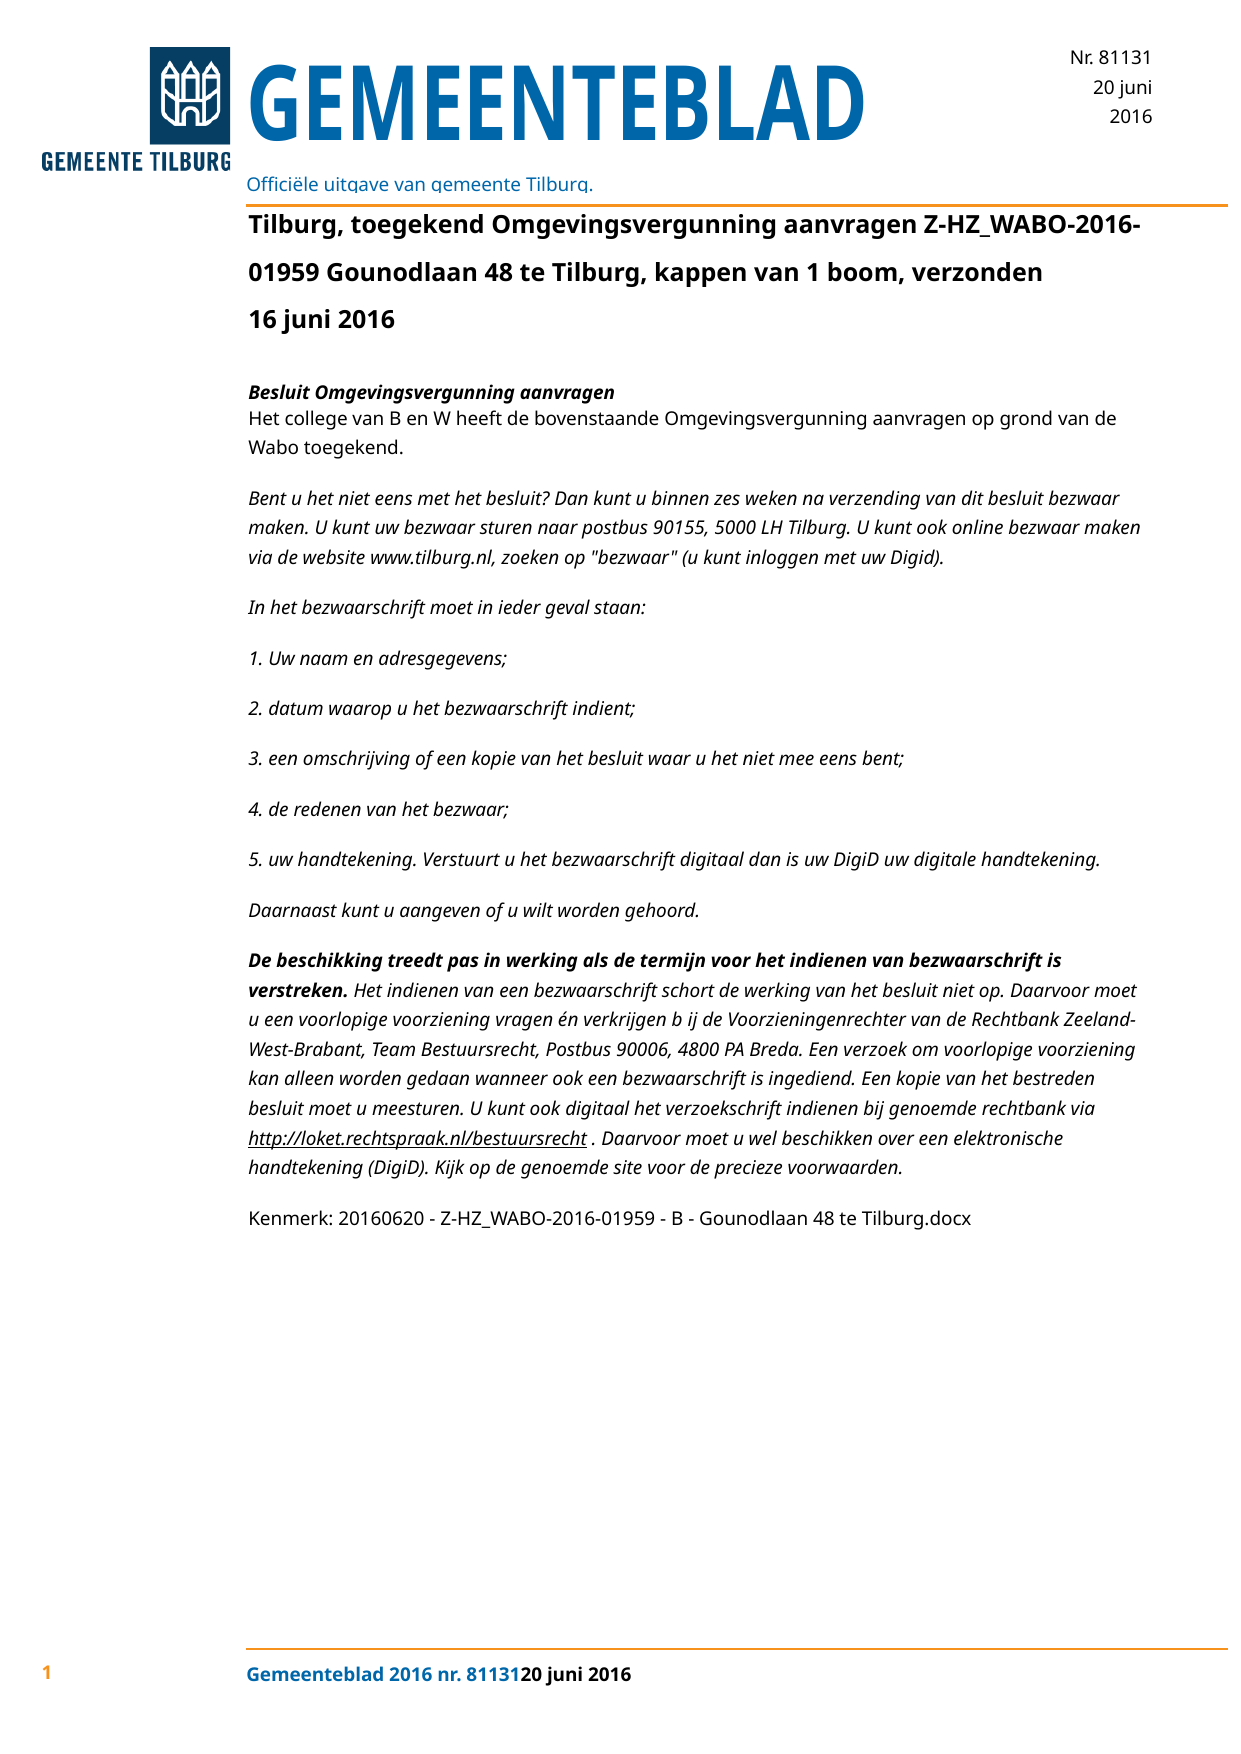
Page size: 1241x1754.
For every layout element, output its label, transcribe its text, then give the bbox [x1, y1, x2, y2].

text 5. uw handtekening. Verstuurt u het bezwaarschrift digitaal dan is uw DigiD uw digitale handtekening. [248, 846, 1152, 872]
text 4. de redenen van het bezwaar; [248, 796, 1152, 822]
picture [41, 47, 231, 172]
text 3. een omschrijving of een kopie van het besluit waar u het niet mee eens bent; [248, 746, 1152, 771]
text 2. datum waarop u het bezwaarschrift indient; [248, 695, 1152, 721]
text Tilburg, toegekend Omgevingsvergunning aanvragen Z-HZ_WABO-2016-01959 Gounodlaan 48 te Tilburg, kappen van 1 boom, verzonden 16 juni 2016 [248, 207, 1152, 336]
text Daarnaast kunt u aangeven of u wilt worden gehoord. [248, 897, 1152, 923]
text Kenmerk: 20160620 - Z-HZ_WABO-2016-01959 - B - Gounodlaan 48 te Tilburg.docx [248, 1205, 1152, 1231]
text 1. Uw naam en adresgegevens; [248, 645, 1152, 671]
text Besluit Omgevingsvergunning aanvragen [248, 379, 1152, 405]
text Bent u het niet eens met het besluit? Dan kunt u binnen zes weken na verzending van dit besluit bezwaar maken. U kunt uw bezwaar sturen naar postbus 90155, 5000 LH Tilburg. U kunt ook online bezwaar maken via de website www.tilburg.nl, zoeken op "bezwaar" (u kunt inloggen met uw Digid). [248, 485, 1152, 570]
text De beschikking treedt pas in werking als de termijn voor het indienen van bezwaarschrift is verstreken. Het indienen van een bezwaarschrift schort de werking van het besluit niet op. Daarvoor moet u een voorlopige voorziening vragen én verkrijgen b ij de Voorzieningenrechter van de Rechtbank Zeeland-West-Brabant, Team Bestuursrecht, Postbus 90006, 4800 PA Breda. Een verzoek om voorlopige voorziening kan alleen worden gedaan wanneer ook een bezwaarschrift is ingediend. Een kopie van het bestreden besluit moet u meesturen. U kunt ook digitaal het verzoekschrift indienen bij genoemde rechtbank via http://loket.rechtspraak.nl/bestuursrecht . Daarvoor moet u wel beschikken over een elektronische handtekening (DigiD). Kijk op de genoemde site voor de precieze voorwaarden. [248, 947, 1152, 1180]
text In het bezwaarschrift moet in ieder geval staan: [248, 594, 1152, 620]
text Het college van B en W heeft de bovenstaande Omgevingsvergunning aanvragen op grond van de Wabo toegekend. [248, 405, 1152, 460]
